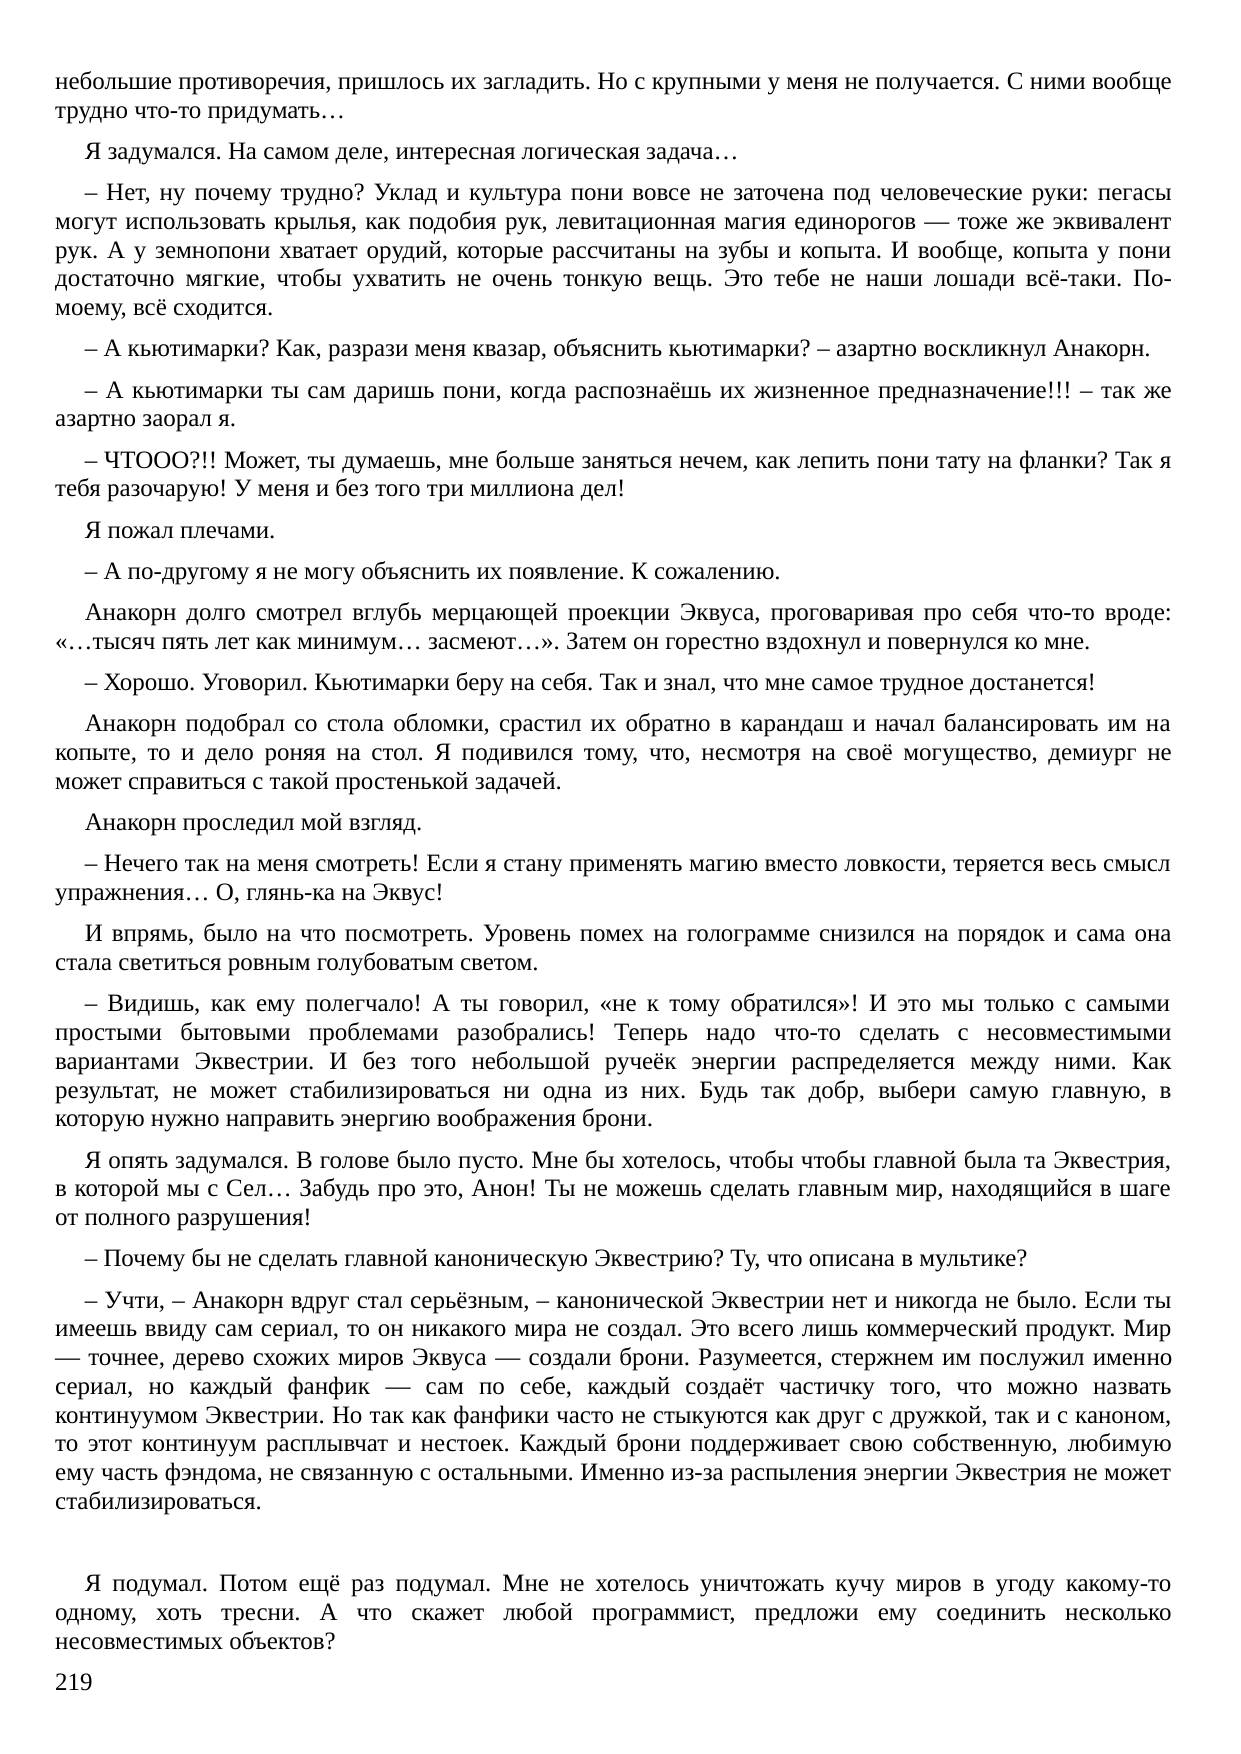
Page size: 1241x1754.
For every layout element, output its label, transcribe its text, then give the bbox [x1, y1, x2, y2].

text Анакорн долго смотрел вглубь мерцающей проекции Эквуса, проговаривая про себя что-то вроде: «…тысяч пять лет как минимум… засмеют…». Затем он горестно вздохнул и повернулся ко мне. [55, 597, 1173, 655]
text Я подумал. Потом ещё раз подумал. Мне не хотелось уничтожать кучу миров в угоду какому-то одному, хоть тресни. А что скажет любой программист, предложи ему соединить несколько несовместимых объектов? [55, 1568, 1173, 1655]
text – Нечего так на меня смотреть! Если я стану применять магию вместо ловкости, теряется весь смысл упражнения… О, глянь-ка на Эквус! [55, 848, 1173, 906]
text – А кьютимарки? Как, разрази меня квазар, объяснить кьютимарки? – азартно воскликнул Анакорн. [55, 333, 1173, 362]
text Анакорн подобрал со стола обломки, срастил их обратно в карандаш и начал балансировать им на копыте, то и дело роняя на стол. Я подивился тому, что, несмотря на своё могущество, демиург не может справиться с такой простенькой задачей. [55, 708, 1173, 795]
text – Хорошо. Уговорил. Кьютимарки беру на себя. Так и знал, что мне самое трудное достанется! [55, 667, 1173, 696]
text – Видишь, как ему полегчало! А ты говорил, «не к тому обратился»! И это мы только с самыми простыми бытовыми проблемами разобрались! Теперь надо что-то сделать с несовместимыми вариантами Эквестрии. И без того небольшой ручеёк энергии распределяется между ними. Как результат, не может стабилизироваться ни одна из них. Будь так добр, выбери самую главную, в которую нужно направить энергию воображения брони. [55, 988, 1173, 1132]
text Анакорн проследил мой взгляд. [55, 807, 1173, 836]
text – Почему бы не сделать главной каноническую Эквестрию? Ту, что описана в мультике? [55, 1243, 1173, 1272]
text – ЧТООО?!! Может, ты думаешь, мне больше заняться нечем, как лепить пони тату на фланки? Так я тебя разочарую! У меня и без того три миллиона дел! [55, 445, 1173, 502]
text небольшие противоречия, пришлось их загладить. Но с крупными у меня не получается. С ними вообще трудно что-то придумать… [55, 66, 1173, 123]
text – Учти, – Анакорн вдруг стал серьёзным, – канонической Эквестрии нет и никогда не было. Если ты имеешь ввиду сам сериал, то он никакого мира не создал. Это всего лишь коммерческий продукт. Мир — точнее, дерево схожих миров Эквуса — создали брони. Разумеется, стержнем им послужил именно сериал, но каждый фанфик — сам по себе, каждый создаёт частичку того, что можно назвать континуумом Эквестрии. Но так как фанфики часто не стыкуются как друг с дружкой, так и с каноном, то этот континуум расплывчат и нестоек. Каждый брони поддерживает свою собственную, любимую ему часть фэндома, не связанную с остальными. Именно из-за распыления энергии Эквестрия не может стабилизироваться. [55, 1285, 1173, 1515]
text Я задумался. На самом деле, интересная логическая задача… [55, 136, 1173, 165]
text – А кьютимарки ты сам даришь пони, когда распознаёшь их жизненное предназначение!!! – так же азартно заорал я. [55, 375, 1173, 432]
text И впрямь, было на что посмотреть. Уровень помех на голограмме снизился на порядок и сама она стала светиться ровным голубоватым светом. [55, 918, 1173, 976]
text Я пожал плечами. [55, 515, 1173, 543]
text Я опять задумался. В голове было пусто. Мне бы хотелось, чтобы чтобы главной была та Эквестрия, в которой мы с Сел… Забудь про это, Анон! Ты не можешь сделать главным мир, находящийся в шаге от полного разрушения! [55, 1145, 1173, 1231]
text – Нет, ну почему трудно? Уклад и культура пони вовсе не заточена под человеческие руки: пегасы могут использовать крылья, как подобия рук, левитационная магия единорогов — тоже же эквивалент рук. А у земнопони хватает орудий, которые рассчитаны на зубы и копыта. И вообще, копыта у пони достаточно мягкие, чтобы ухватить не очень тонкую вещь. Это тебе не наши лошади всё-таки. По-моему, всё сходится. [55, 177, 1173, 321]
text – А по-другому я не могу объяснить их появление. К сожалению. [55, 556, 1173, 585]
